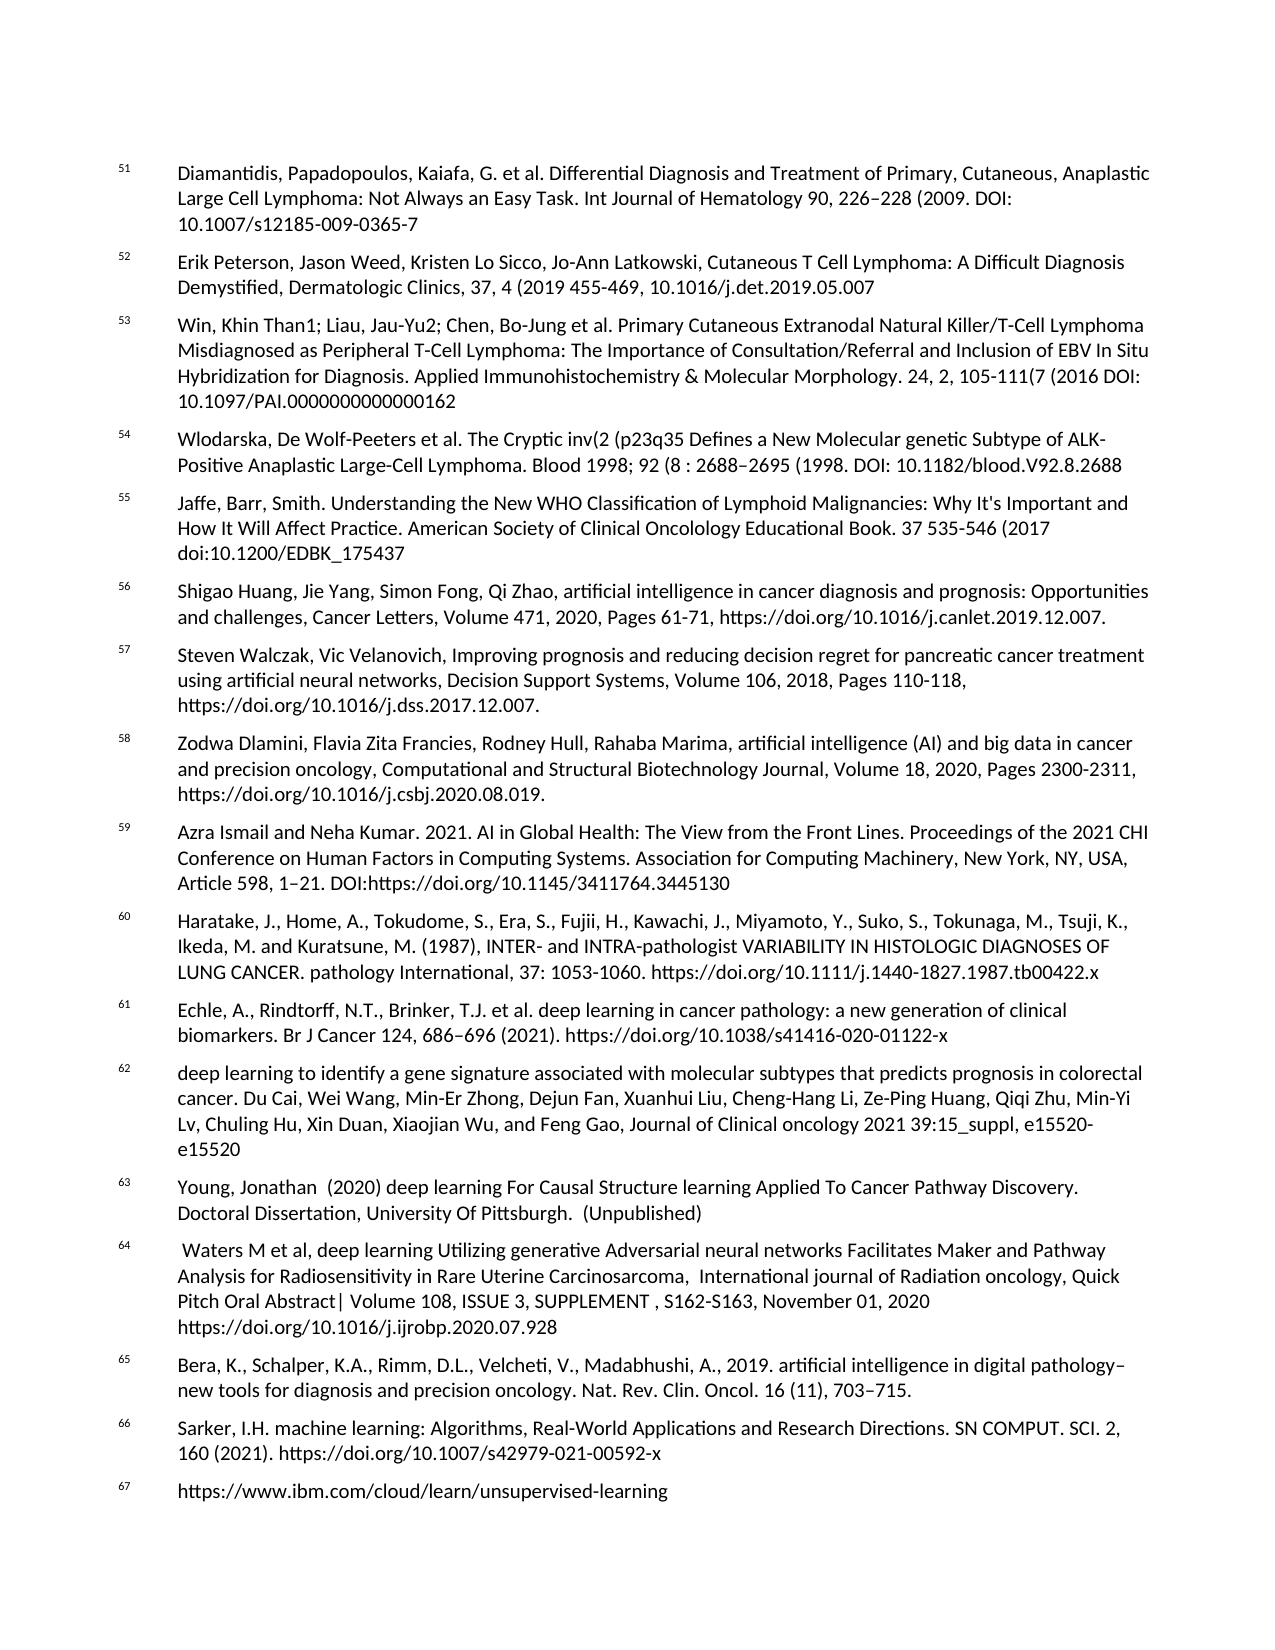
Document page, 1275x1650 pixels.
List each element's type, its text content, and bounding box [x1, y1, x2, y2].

list Zodwa Dlamini, Flavia Zita Francies, Rodney Hull, Rahaba Marima, artificial intelligence (AI) and big data in cancer and precision oncology, Computational and Structural Biotechnology Journal, Volume 18, 2020, Pages 2300-2311, https://doi.org/10.1016/j.csbj.2020.08.019. [118, 731, 1157, 807]
list Young, Jonathan (2020) deep learning For Causal Structure learning Applied To Cancer Pathway Discovery. Doctoral Dissertation, University Of Pittsburgh. (Unpublished) [118, 1174, 1157, 1225]
text Bera, K., Schalper, K.A., Rimm, D.L., Velcheti, V., Madabhushi, A., 2019. artificial intelligence in digital pathology–new tools for diagnosis and precision oncology. Nat. Rev. Clin. Oncol. 16 (11), 703–715. [118, 1352, 1157, 1403]
text Win, Khin Than1; Liau, Jau-Yu2; Chen, Bo-Jung et al. Primary Cutaneous Extranodal Natural Killer/T-Cell Lymphoma Misdiagnosed as Peripheral T-Cell Lymphoma: The Importance of Consultation/Referral and Inclusion of EBV In Situ Hybridization for Diagnosis. Applied Immunohistochemistry & Molecular Morphology. 24, 2, 105-111(7 (2016 DOI: 10.1097/PAI.0000000000000162 [118, 312, 1157, 414]
text Jaffe, Barr, Smith. Understanding the New WHO Classification of Lymphoid Malignancies: Why It's Important and How It Will Affect Practice. American Society of Clinical Oncolology Educational Book. 37 535-546 (2017 doi:10.1200/EDBK_175437 [118, 490, 1157, 566]
text https://www.ibm.com/cloud/learn/unsupervised-learning [118, 1478, 1157, 1504]
list Waters M et al, deep learning Utilizing generative Adversarial neural networks Facilitates Maker and Pathway Analysis for Radiosensitivity in Rare Uterine Carcinosarcoma, International journal of Radiation oncology, Quick Pitch Oral Abstract| Volume 108, ISSUE 3, SUPPLEMENT , S162-S163, November 01, 2020 https://doi.org/10.1016/j.ijrobp.2020.07.928 [118, 1238, 1157, 1339]
list Shigao Huang, Jie Yang, Simon Fong, Qi Zhao, artificial intelligence in cancer diagnosis and prognosis: Opportunities and challenges, Cancer Letters, Volume 471, 2020, Pages 61-71, https://doi.org/10.1016/j.canlet.2019.12.007. [118, 578, 1157, 629]
text Wlodarska, De Wolf-Peeters et al. The Cryptic inv(2 (p23q35 Defines a New Molecular genetic Subtype of ALK-Positive Anaplastic Large-Cell Lymphoma. Blood 1998; 92 (8 : 2688–2695 (1998. DOI: 10.1182/blood.V92.8.2688 [118, 426, 1157, 477]
list Azra Ismail and Neha Kumar. 2021. AI in Global Health: The View from the Front Lines. Proceedings of the 2021 CHI Conference on Human Factors in Computing Systems. Association for Computing Machinery, New York, NY, USA, Article 598, 1–21. DOI:https://doi.org/10.1145/3411764.3445130 [118, 819, 1157, 896]
text Diamantidis, Papadopoulos, Kaiafa, G. et al. Differential Diagnosis and Treatment of Primary, Cutaneous, Anaplastic Large Cell Lymphoma: Not Always an Easy Task. Int Journal of Hematology 90, 226–228 (2009. DOI: 10.1007/s12185-009-0365-7 [118, 160, 1157, 236]
list deep learning to identify a gene signature associated with molecular subtypes that predicts prognosis in colorectal cancer. Du Cai, Wei Wang, Min-Er Zhong, Dejun Fan, Xuanhui Liu, Cheng-Hang Li, Ze-Ping Huang, Qiqi Zhu, Min-Yi Lv, Chuling Hu, Xin Duan, Xiaojian Wu, and Feng Gao, Journal of Clinical oncology 2021 39:15_suppl, e15520-e15520 [118, 1060, 1157, 1162]
list Haratake, J., Home, A., Tokudome, S., Era, S., Fujii, H., Kawachi, J., Miyamoto, Y., Suko, S., Tokunaga, M., Tsuji, K., Ikeda, M. and Kuratsune, M. (1987), INTER- and INTRA-pathologist VARIABILITY IN HISTOLOGIC DIAGNOSES OF LUNG CANCER. pathology International, 37: 1053-1060. https://doi.org/10.1111/j.1440-1827.1987.tb00422.x [118, 908, 1157, 984]
text Sarker, I.H. machine learning: Algorithms, Real-World Applications and Research Directions. SN COMPUT. SCI. 2, 160 (2021). https://doi.org/10.1007/s42979-021-00592-x [118, 1415, 1157, 1466]
list Steven Walczak, Vic Velanovich, Improving prognosis and reducing decision regret for pancreatic cancer treatment using artificial neural networks, Decision Support Systems, Volume 106, 2018, Pages 110-118, https://doi.org/10.1016/j.dss.2017.12.007. [118, 642, 1157, 718]
list Echle, A., Rindtorff, N.T., Brinker, T.J. et al. deep learning in cancer pathology: a new generation of clinical biomarkers. Br J Cancer 124, 686–696 (2021). https://doi.org/10.1038/s41416-020-01122-x [118, 997, 1157, 1048]
text Erik Peterson, Jason Weed, Kristen Lo Sicco, Jo-Ann Latkowski, Cutaneous T Cell Lymphoma: A Difficult Diagnosis Demystified, Dermatologic Clinics, 37, 4 (2019 455-469, 10.1016/j.det.2019.05.007 [118, 249, 1157, 300]
